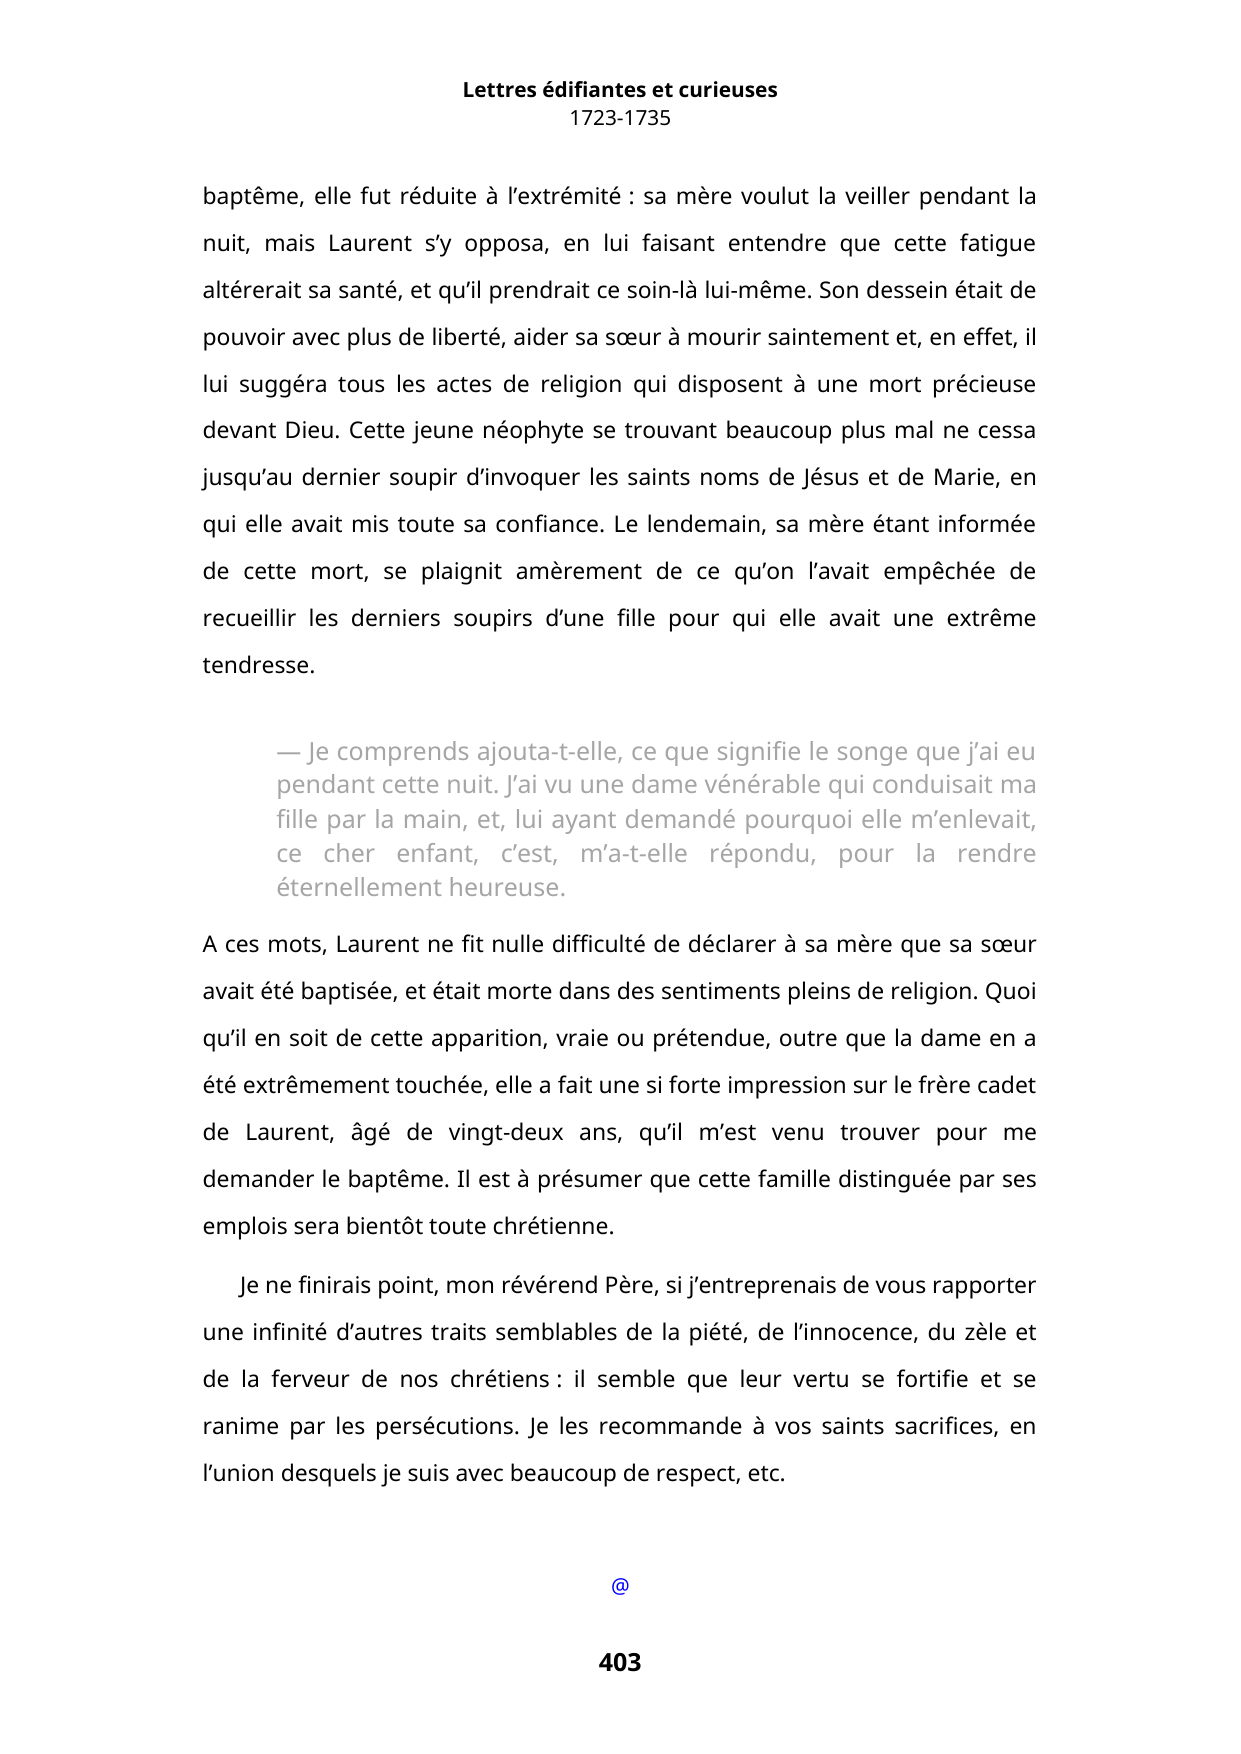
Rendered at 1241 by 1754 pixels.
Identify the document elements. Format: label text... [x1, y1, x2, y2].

text baptême, elle fut réduite à l’extrémité : sa mère voulut la veiller pendant la nuit, mais Laurent s’y opposa, en lui faisant entendre que cette fatigue altérerait sa santé, et qu’il prendrait ce soin-là lui-même. Son dessein était de pouvoir avec plus de liberté, aider sa sœur à mourir saintement et, en effet, il lui suggéra tous les actes de religion qui disposent à une mort précieuse devant Dieu. Cette jeune néophyte se trouvant beaucoup plus mal ne cessa jusqu’au dernier soupir d’invoquer les saints noms de Jésus et de Marie, en qui elle avait mis toute sa confiance. Le lendemain, sa mère étant informée de cette mort, se plaignit amèrement de ce qu’on l’avait empêchée de recueillir les derniers soupirs d’une fille pour qui elle avait une extrême tendresse. [202, 180, 1038, 680]
text — Je comprends ajouta-t-elle, ce que signifie le songe que j’ai eu pendant cette nuit. J’ai vu une dame vénérable qui conduisait ma fille par la main, et, lui ayant demandé pourquoi elle m’enlevait, ce cher enfant, c’est, m’a-t-elle répondu, pour la rendre éternellement heureuse. [276, 733, 1038, 903]
text A ces mots, Laurent ne fit nulle difficulté de déclarer à sa mère que sa sœur avait été baptisée, et était morte dans des sentiments pleins de religion. Quoi qu’il en soit de cette apparition, vraie ou prétendue, outre que la dame en a été extrêmement touchée, elle a fait une si forte impression sur le frère cadet de Laurent, âgé de vingt-deux ans, qu’il m’est venu trouver pour me demander le baptême. Il est à présumer que cette famille distinguée par ses emplois sera bientôt toute chrétienne. [202, 928, 1038, 1241]
text Je ne finirais point, mon révérend Père, si j’entreprenais de vous rapporter une infinité d’autres traits semblables de la piété, de l’innocence, du zèle et de la ferveur de nos chrétiens : il semble que leur vertu se fortifie et se ranime par les persécutions. Je les recommande à vos saints sacrifices, en l’union desquels je suis avec beaucoup de respect, etc. [202, 1269, 1038, 1488]
text @ [202, 1571, 1038, 1599]
